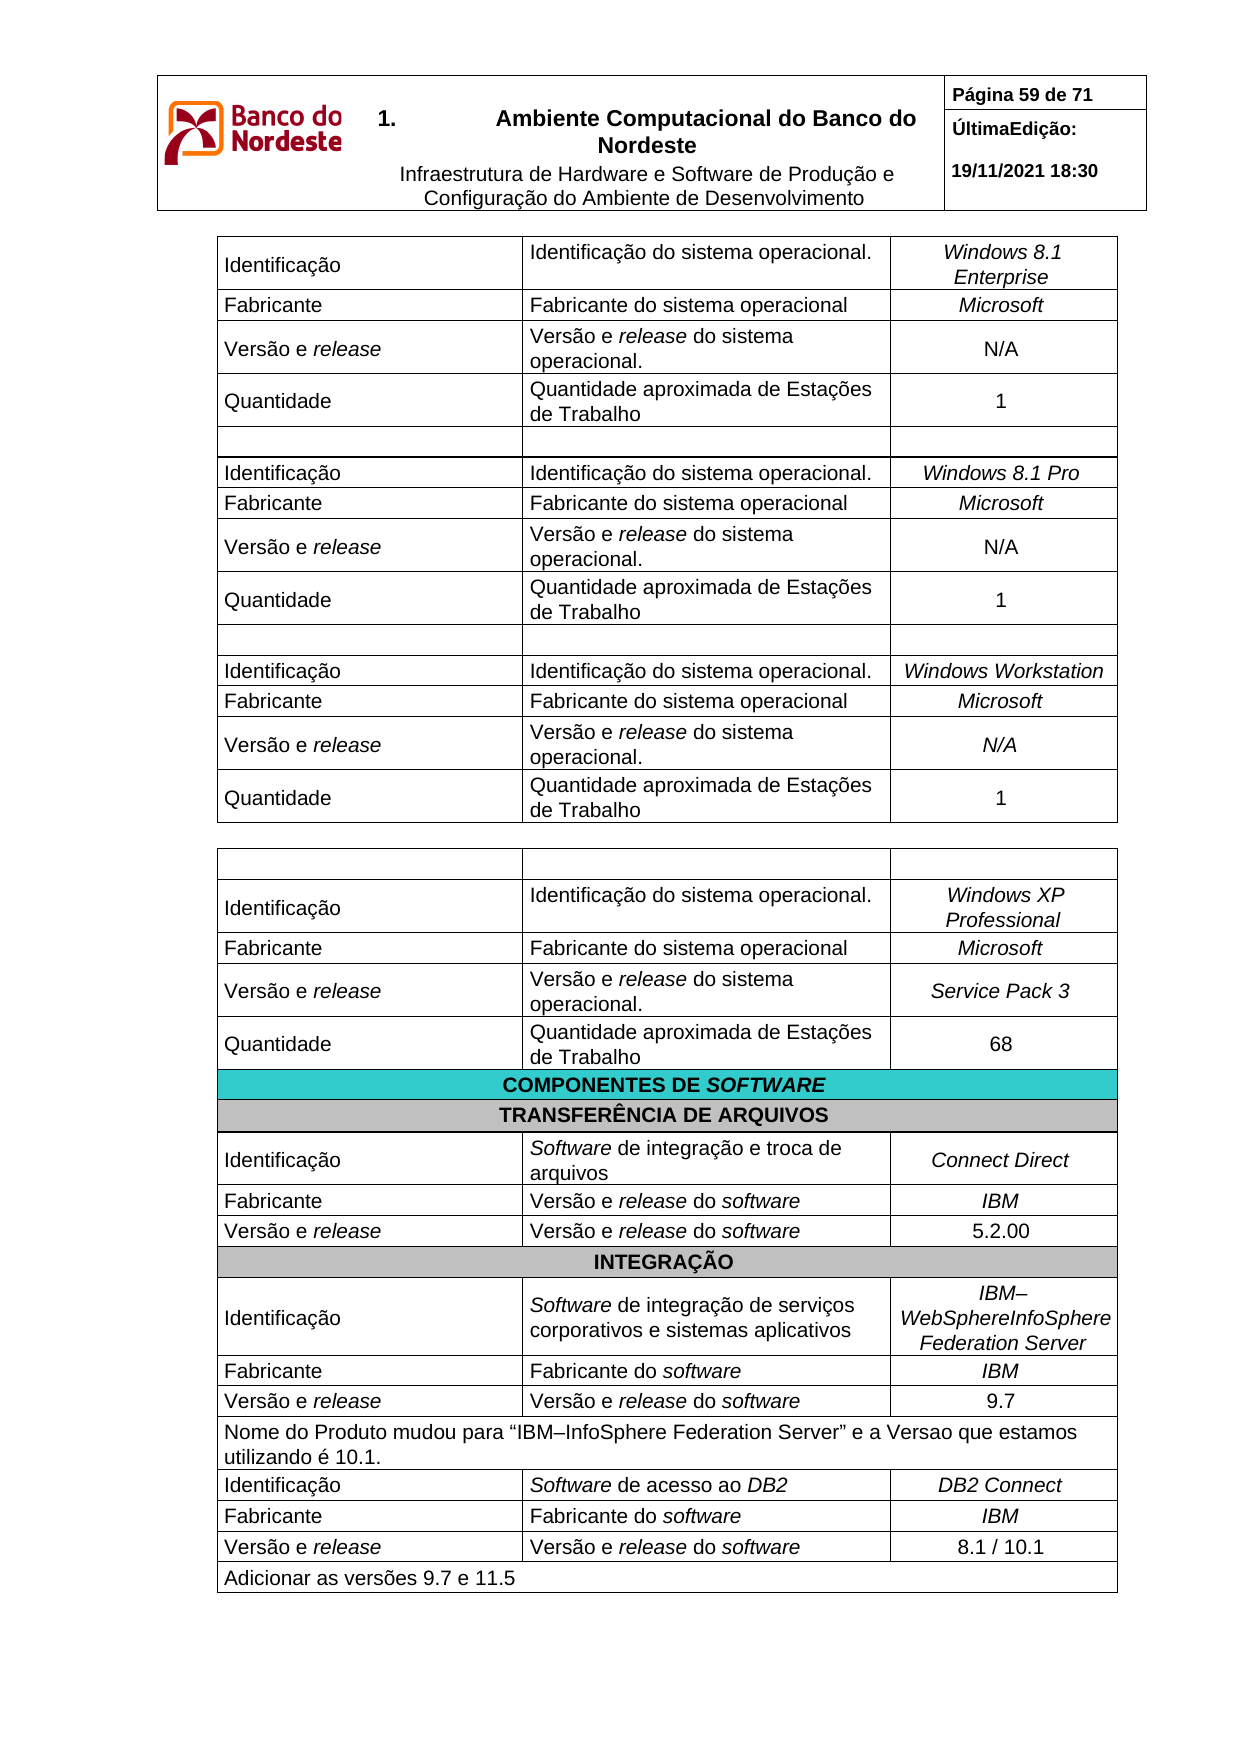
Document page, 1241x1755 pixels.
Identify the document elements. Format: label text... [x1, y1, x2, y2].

table_cell Service Pack 3 [891, 964, 1117, 1016]
table_cell Microsoft [891, 488, 1117, 518]
table_cell Connect Direct [891, 1133, 1117, 1184]
table_cell Quantidade [218, 374, 522, 426]
table_cell N/A [891, 717, 1117, 769]
table_cell [218, 625, 522, 655]
table_cell Quantidade aproximada de Estações de Trabalho [523, 1017, 890, 1069]
table_cell 1 [891, 770, 1117, 822]
table_cell Identificação [218, 1470, 522, 1500]
table_cell [891, 427, 1117, 456]
table_header [523, 849, 890, 879]
table_cell 5.2.00 [891, 1216, 1117, 1246]
table_cell N/A [891, 321, 1117, 373]
table_cell Identificação [218, 237, 522, 289]
table_cell Versão e release [218, 1216, 522, 1246]
table_cell Identificação [218, 656, 522, 685]
table_cell Identificação [218, 880, 522, 932]
table_cell 1 [891, 374, 1117, 426]
table_cell [218, 427, 522, 456]
table_cell Identificação [218, 1133, 522, 1184]
table_cell INTEGRAÇÃO [218, 1247, 1117, 1277]
table_cell TRANSFERÊNCIA DE ARQUIVOS [218, 1100, 1117, 1131]
table_cell [523, 427, 890, 456]
table_cell [891, 625, 1117, 655]
table_cell Versão e release [218, 1532, 522, 1561]
table_cell Quantidade aproximada de Estações de Trabalho [523, 770, 890, 822]
table_cell Software de integração de serviços corporativos e sistemas aplicativos [523, 1278, 890, 1354]
table_cell Fabricante [218, 1501, 522, 1531]
table_cell Identificação do sistema operacional. [523, 656, 890, 685]
table_cell IBM [891, 1501, 1117, 1531]
table_cell Versão e release [218, 964, 522, 1016]
table_cell Windows Workstation [891, 656, 1117, 685]
table_cell Software de acesso ao DB2 [523, 1470, 890, 1500]
table_cell Microsoft [891, 686, 1117, 716]
table_cell Quantidade [218, 1017, 522, 1069]
table_header [218, 849, 522, 879]
table_cell Versão e release do software [523, 1532, 890, 1561]
table_cell Versão e release do software [523, 1216, 890, 1246]
table_cell Adicionar as versões 9.7 e 11.5 [218, 1562, 1117, 1592]
table_cell Versão e release do sistema operacional. [523, 964, 890, 1016]
table_cell 68 [891, 1017, 1117, 1069]
table_cell Fabricante do software [523, 1356, 890, 1385]
table_cell IBM– WebSphereInfoSphere Federation Server [891, 1278, 1117, 1354]
table_cell DB2 Connect [891, 1470, 1117, 1500]
table_cell Identificação [218, 1278, 522, 1354]
table_cell Fabricante do sistema operacional [523, 686, 890, 716]
table_cell Quantidade [218, 770, 522, 822]
table_cell 9.7 [891, 1386, 1117, 1416]
table_cell Fabricante do software [523, 1501, 890, 1531]
table_cell Software de integração e troca de arquivos [523, 1133, 890, 1184]
table_cell Microsoft [891, 933, 1117, 963]
table_cell COMPONENTES DE SOFTWARE [218, 1070, 1117, 1099]
table_cell [523, 625, 890, 655]
table_cell Versão e release [218, 519, 522, 571]
table_cell Identificação do sistema operacional. [523, 880, 890, 932]
table_cell Windows XP Professional [891, 880, 1117, 932]
table_cell N/A [891, 519, 1117, 571]
table_cell 1 [891, 572, 1117, 624]
table_cell IBM [891, 1356, 1117, 1385]
table_cell Versão e release do software [523, 1185, 890, 1215]
table_cell Versão e release [218, 717, 522, 769]
table_cell Fabricante do sistema operacional [523, 488, 890, 518]
table_cell Versão e release do software [523, 1386, 890, 1416]
table_cell Quantidade [218, 572, 522, 624]
table_header [891, 849, 1117, 879]
table_cell Fabricante [218, 1356, 522, 1385]
table_cell Fabricante [218, 488, 522, 518]
table_cell Versão e release [218, 321, 522, 373]
table_cell Fabricante do sistema operacional [523, 290, 890, 320]
table_cell Quantidade aproximada de Estações de Trabalho [523, 374, 890, 426]
table_cell Microsoft [891, 290, 1117, 320]
table_cell 8.1 / 10.1 [891, 1532, 1117, 1561]
table_cell Windows 8.1 Pro [891, 458, 1117, 487]
table_cell Windows 8.1 Enterprise [891, 237, 1117, 289]
table_cell Fabricante do sistema operacional [523, 933, 890, 963]
table_cell Identificação do sistema operacional. [523, 237, 890, 289]
table_cell IBM [891, 1185, 1117, 1215]
table_cell Fabricante [218, 1185, 522, 1215]
table_cell Fabricante [218, 933, 522, 963]
table_cell Nome do Produto mudou para “IBM–InfoSphere Federation Server” e a Versao que estamos utilizando é 10.1. [218, 1417, 1117, 1469]
table_cell Quantidade aproximada de Estações de Trabalho [523, 572, 890, 624]
table_cell Versão e release [218, 1386, 522, 1416]
table_cell Fabricante [218, 686, 522, 716]
table_cell Versão e release do sistema operacional. [523, 321, 890, 373]
table_cell Versão e release do sistema operacional. [523, 717, 890, 769]
table_cell Identificação [218, 458, 522, 487]
table_cell Versão e release do sistema operacional. [523, 519, 890, 571]
table_cell Identificação do sistema operacional. [523, 458, 890, 487]
table_cell Fabricante [218, 290, 522, 320]
